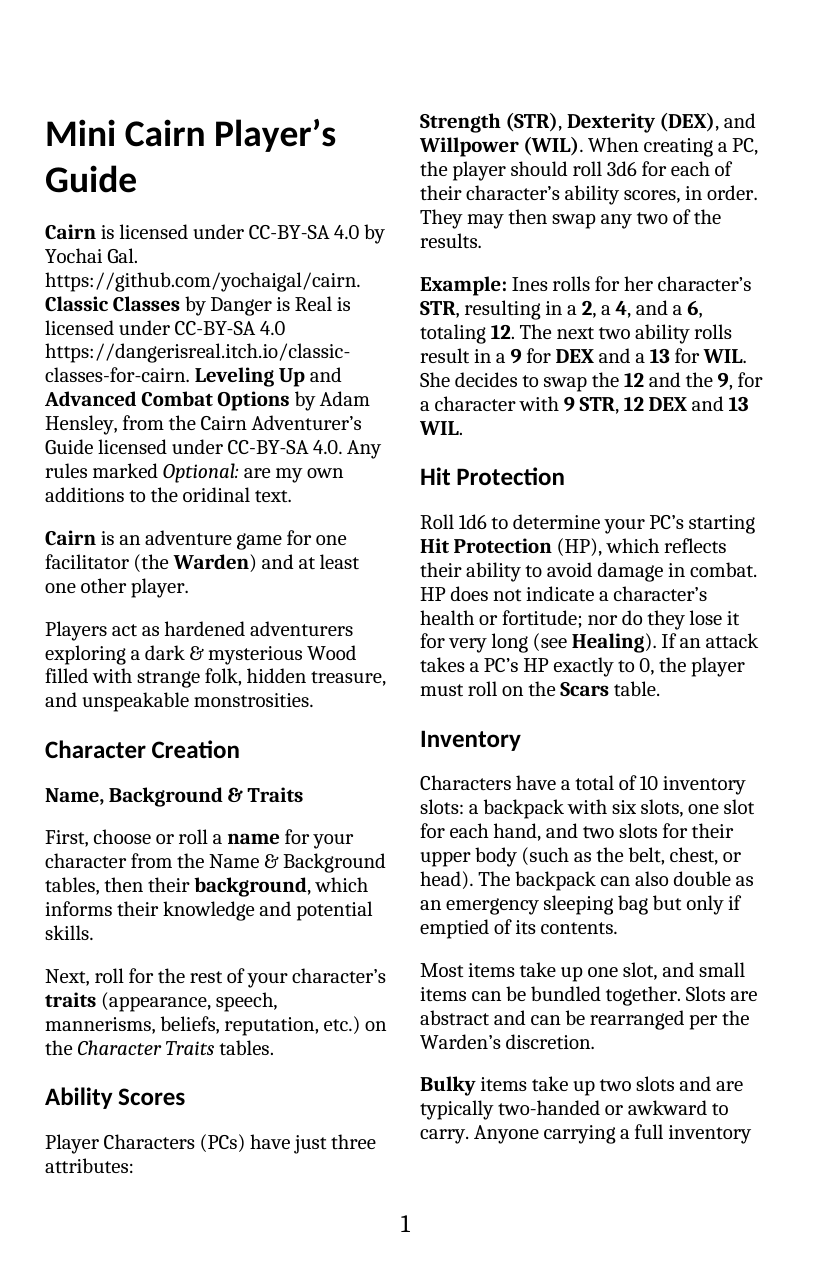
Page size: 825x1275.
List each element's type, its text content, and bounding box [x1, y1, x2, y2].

text Cairn is an adventure game for one facilitator (the Warden) and at least one other player. [45, 527, 390, 598]
subtitle Hit Protection [420, 461, 765, 492]
text Next, roll for the rest of your character’s traits (appearance, speech, mannerisms, beliefs, reputation, etc.) on the Character Traits tables. [45, 964, 390, 1060]
subtitle Ability Scores [45, 1081, 390, 1112]
text Cairn is licensed under CC-BY-SA 4.0 by Yochai Gal. https://github.com/yochaigal/cairn. Classic Classes by Danger is Real is licensed under CC-BY-SA 4.0 https://dangerisreal.itch.io/classic-classes-for-cairn. Leveling Up and Advanced Combat Options by Adam Hensley, from the Cairn Adventurer’s Guide licensed under CC-BY-SA 4.0. Any rules marked Optional: are my own additions to the oridinal text. [45, 220, 390, 508]
text Strength (STR), Dexterity (DEX), and Willpower (WIL). When creating a PC, the player should roll 3d6 for each of their character’s ability scores, in order. They may then swap any two of the results. [420, 110, 765, 254]
text Characters have a total of 10 inventory slots: a backpack with six slots, one slot for each hand, and two slots for their upper body (such as the belt, chest, or head). The backpack can also double as an emergency sleeping bag but only if emptied of its contents. [420, 772, 765, 940]
text Roll 1d6 to determine your PC’s starting Hit Protection (HP), which reflects their ability to avoid damage in combat. HP does not indicate a character’s health or fortitude; nor do they lose it for very long (see Healing). If an attack takes a PC’s HP exactly to 0, the player must roll on the Scars table. [420, 510, 765, 702]
text Example: Ines rolls for her character’s STR, resulting in a 2, a 4, and a 6, totaling 12. The next two ability rolls result in a 9 for DEX and a 13 for WIL. She decides to swap the 12 and the 9, for a character with 9 STR, 12 DEX and 13 WIL. [420, 272, 765, 440]
subtitle Mini Cairn Player’s Guide [45, 110, 390, 202]
text First, choose or roll a name for your character from the Name & Background tables, then their background, which informs their knowledge and potential skills. [45, 826, 390, 946]
subtitle Character Creation [45, 734, 390, 764]
text Player Characters (PCs) have just three attributes: [45, 1130, 390, 1178]
text Name, Background & Traits [45, 783, 390, 807]
text Players act as hardened adventurers exploring a dark & mysterious Wood filled with strange folk, hidden treasure, and unspeakable monstrosities. [45, 617, 390, 713]
text Bulky items take up two slots and are typically two-handed or awkward to carry. Anyone carrying a full inventory [420, 1073, 765, 1145]
subtitle Inventory [420, 723, 765, 753]
text Most items take up one slot, and small items can be bundled together. Slots are abstract and can be rearranged per the Warden’s discretion. [420, 958, 765, 1054]
